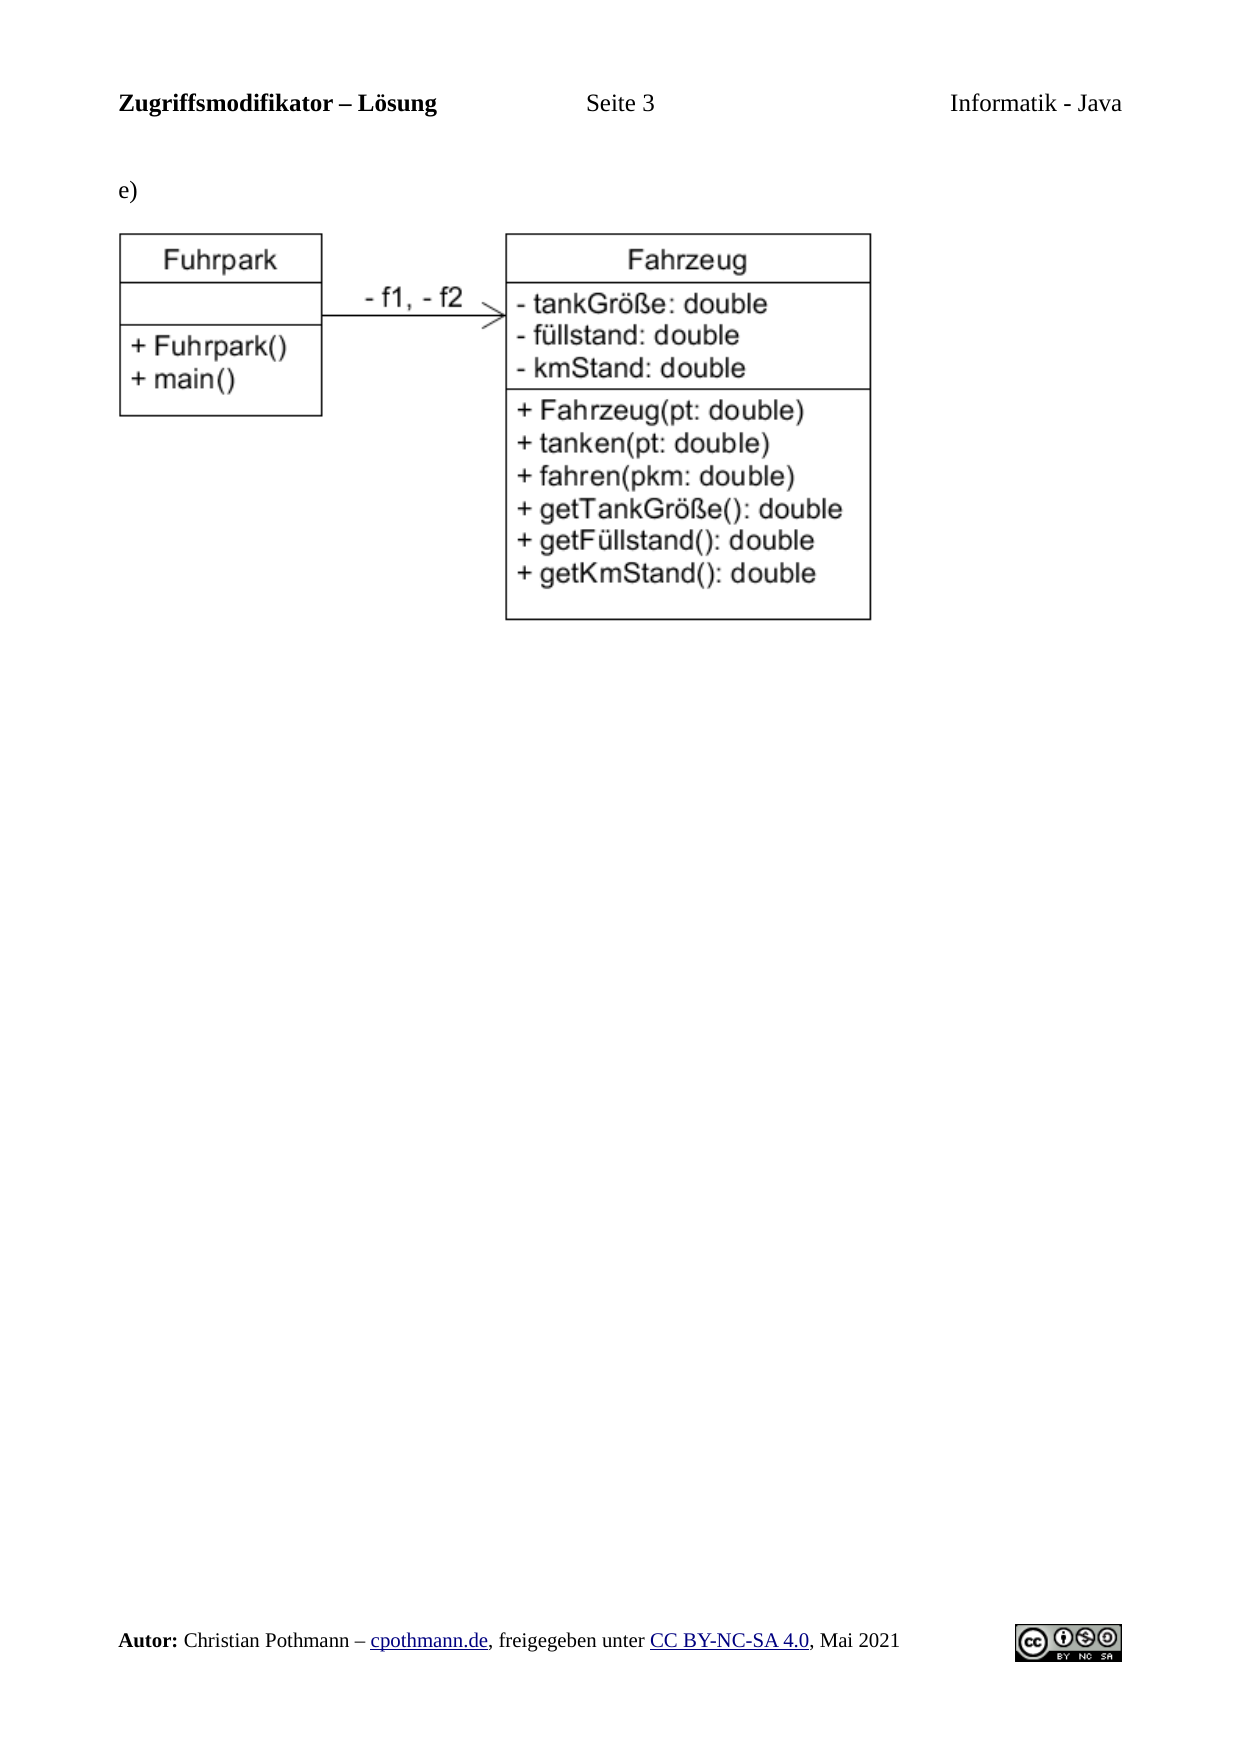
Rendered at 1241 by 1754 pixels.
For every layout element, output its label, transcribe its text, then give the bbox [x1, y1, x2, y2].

picture [1015, 1624, 1122, 1662]
text e) [118, 176, 1122, 204]
picture [118, 233, 873, 622]
text Autor: Christian Pothmann – cpothmann.de, freigegeben unter CC BY-NC-SA 4.0, Mai 2021 [118, 1628, 1015, 1652]
